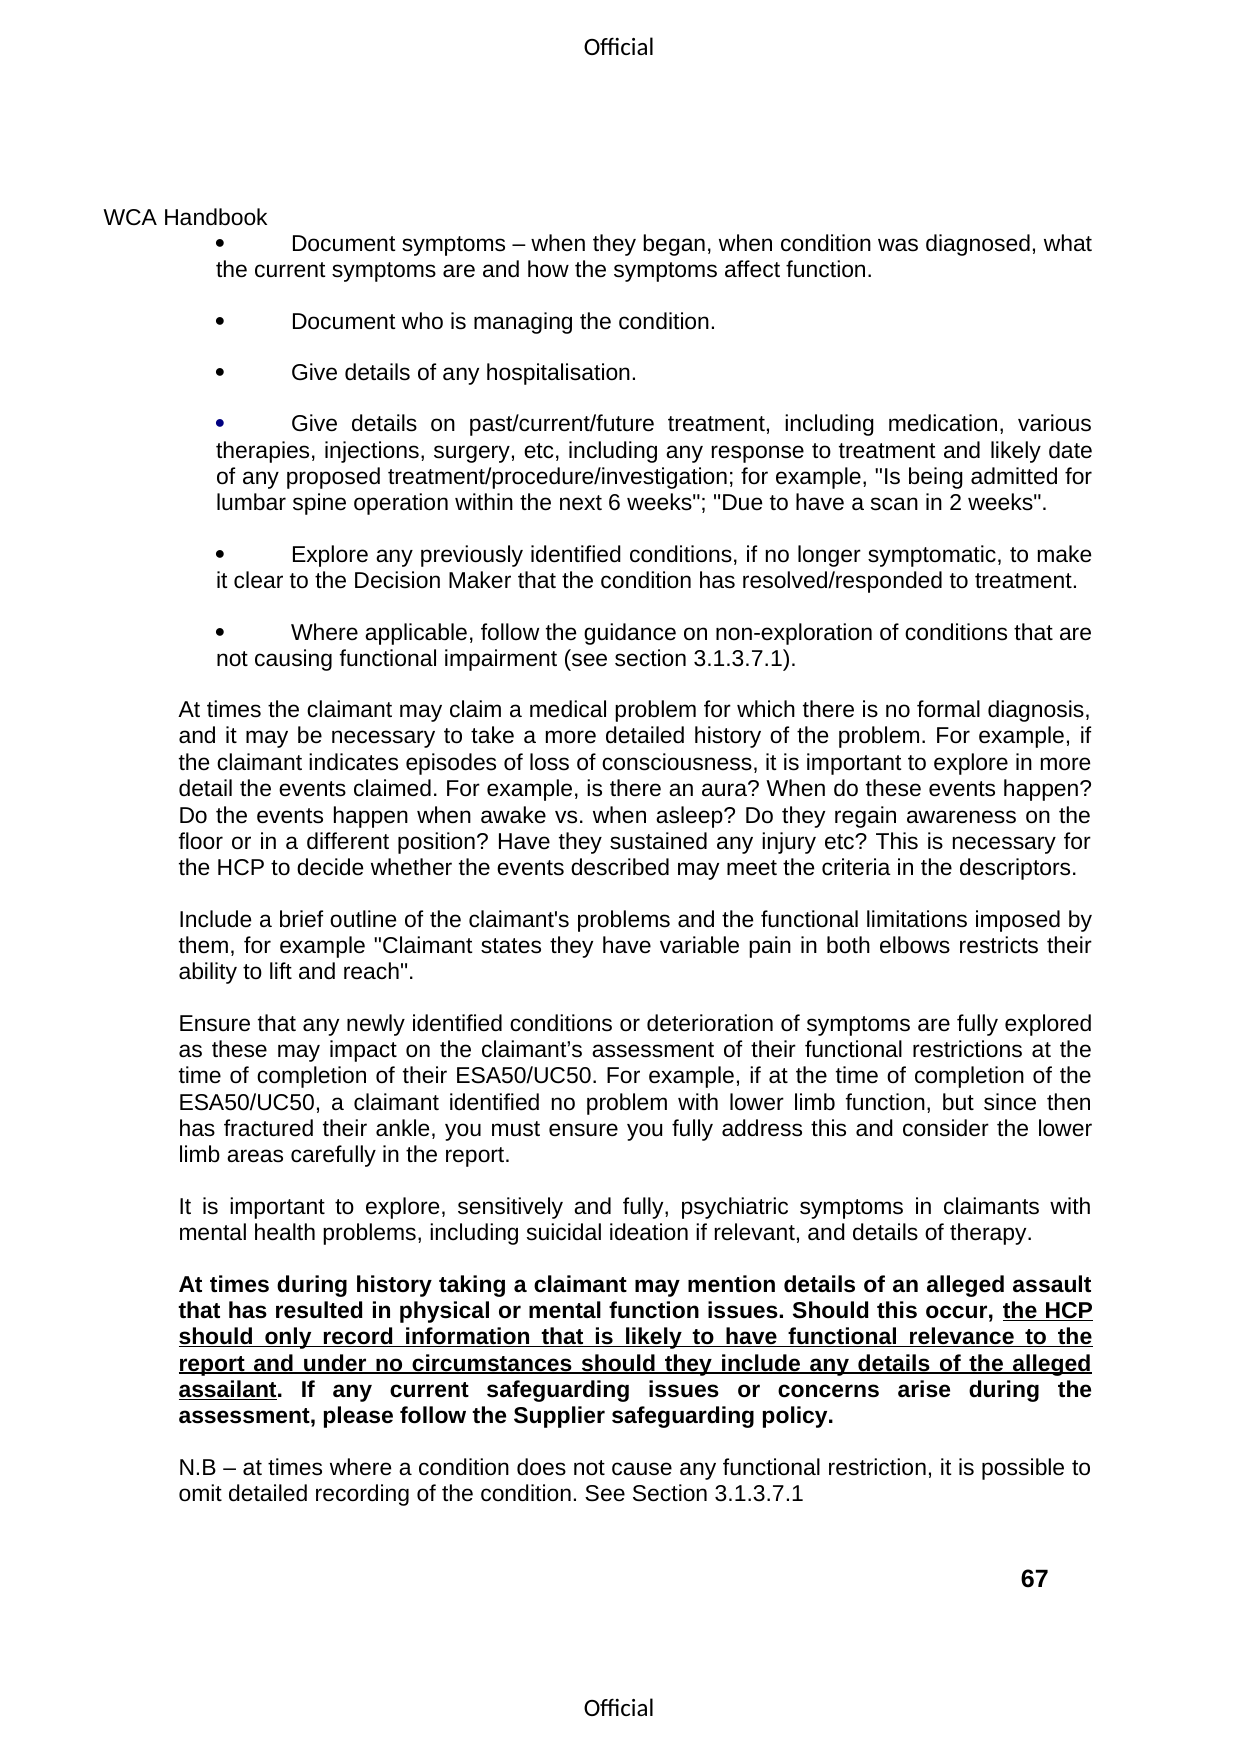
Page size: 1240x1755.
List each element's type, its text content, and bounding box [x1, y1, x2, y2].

list Document who is managing the condition. [216, 308, 1093, 334]
text N.B – at times where a condition does not cause any functional restriction, it is possible to omit detailed recording of the condition. See Section 3.1.3.7.1 [178, 1454, 1093, 1506]
text Include a brief outline of the claimant's problems and the functional limitations imposed by them, for example "Claimant states they have variable pain in both elbows restricts their ability to lift and reach". [178, 906, 1093, 985]
list Explore any previously identified conditions, if no longer symptomatic, to make it clear to the Decision Maker that the condition has resolved/responded to treatment. [216, 541, 1093, 593]
list Give details of any hospitalisation. [216, 359, 1093, 385]
list Give details on past/current/future treatment, including medication, various therapies, injections, surgery, etc, including any response to treatment and likely date of any proposed treatment/procedure/investigation; for example, "Is being admitted for lumbar spine operation within the next 6 weeks"; "Due to have a scan in 2 weeks". [216, 410, 1093, 516]
text Ensure that any newly identified conditions or deterioration of symptoms are fully explored as these may impact on the claimant’s assessment of their functional restrictions at the time of completion of their ESA50/UC50. For example, if at the time of completion of the ESA50/UC50, a claimant identified no problem with lower limb function, but since then has fractured their ankle, you must ensure you fully address this and consider the lower limb areas carefully in the report. [178, 1010, 1093, 1168]
text At times during history taking a claimant may mention details of an alleged assault that has resulted in physical or mental function issues. Should this occur, the HCP should only record information that is likely to have functional relevance to the [178, 1271, 1093, 1346]
list Where applicable, follow the guidance on non-exploration of conditions that are not causing functional impairment (see section 3.1.3.7.1). [216, 618, 1093, 671]
list Document symptoms – when they began, when condition was diagnosed, what the current symptoms are and how the symptoms affect function. [216, 230, 1093, 283]
text report and under no circumstances should they include any details of the alleged assailant. If any current safeguarding issues or concerns arise during the assessment, please follow the Supplier safeguarding policy. [178, 1347, 1093, 1429]
text At times the claimant may claim a medical problem for which there is no formal diagnosis, and it may be necessary to take a more detailed history of the problem. For example, if the claimant indicates episodes of loss of consciousness, it is important to explore in more detail the events claimed. For example, is there an aura? When do these events happen? Do the events happen when awake vs. when asleep? Do they regain awareness on the floor or in a different position? Have they sustained any injury etc? This is necessary for the HCP to decide whether the events described may meet the criteria in the descriptors. [178, 696, 1093, 881]
text It is important to explore, sensitively and fully, psychiatric symptoms in claimants with mental health problems, including suicidal ideation if relevant, and details of therapy. [178, 1193, 1093, 1246]
